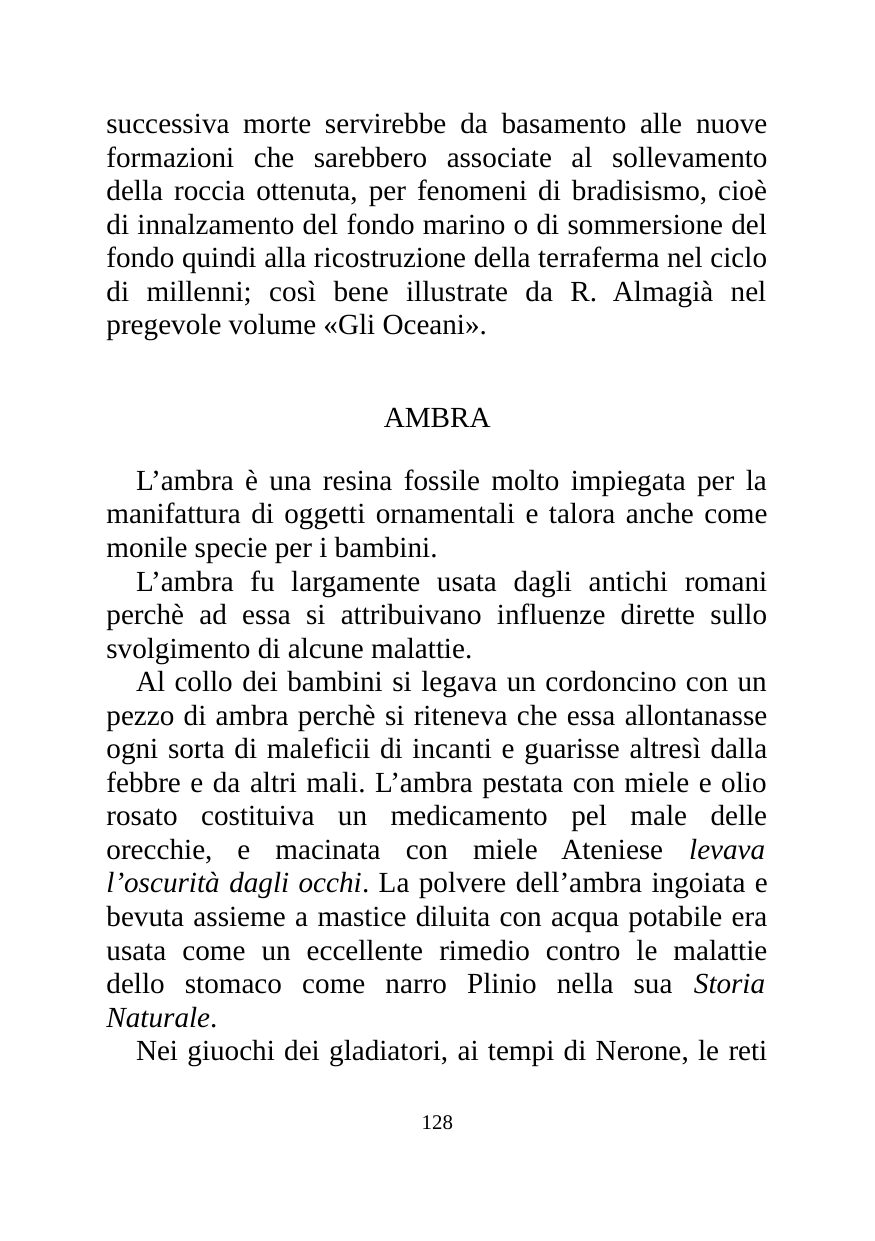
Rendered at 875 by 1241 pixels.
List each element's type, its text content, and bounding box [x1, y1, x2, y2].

text L’ambra fu largamente usata dagli antichi romani perchè ad essa si attribuivano influenze dirette sullo svolgimento di alcune malattie. [106, 564, 768, 664]
text successiva morte servirebbe da basamento alle nuove formazioni che sarebbero associate al sollevamento della roccia ottenuta, per fenomeni di bradisismo, cioè di innalzamento del fondo marino o di sommersione del fondo quindi alla ricostruzione della terraferma nel ciclo di millenni; così bene illustrate da R. Almagià nel pregevole volume «Gli Oceani». [106, 106, 768, 341]
subtitle AMBRA [106, 400, 768, 434]
text Nei giuochi dei gladiatori, ai tempi di Nerone, le reti [106, 1033, 768, 1067]
text Al collo dei bambini si legava un cordoncino con un pezzo di ambra perchè si riteneva che essa allontanasse ogni sorta di maleficii di incanti e guarisse altresì dalla febbre e da altri mali. L’ambra pestata con miele e olio rosato costituiva un medicamento pel male delle orecchie, e macinata con miele Ateniese levava l’oscurità dagli occhi. La polvere dell’ambra ingoiata e bevuta assieme a mastice diluita con acqua potabile era usata come un eccellente rimedio contro le malattie dello stomaco come narro Plinio nella sua Storia Naturale. [106, 664, 768, 1033]
text L’ambra è una resina fossile molto impiegata per la manifattura di oggetti ornamentali e talora anche come monile specie per i bambini. [106, 463, 768, 564]
